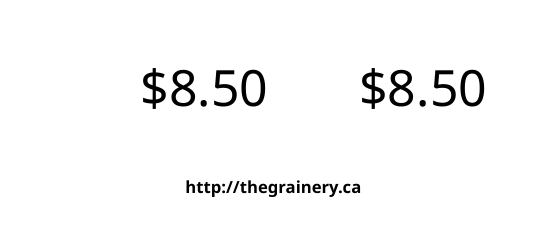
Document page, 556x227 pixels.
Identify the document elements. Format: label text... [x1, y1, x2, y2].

table_cell http://thegrainery.ca [134, 156, 413, 199]
table_cell [413, 156, 555, 199]
table_cell [24, 156, 134, 199]
table_cell $8.50 $8.50 [24, 0, 555, 156]
